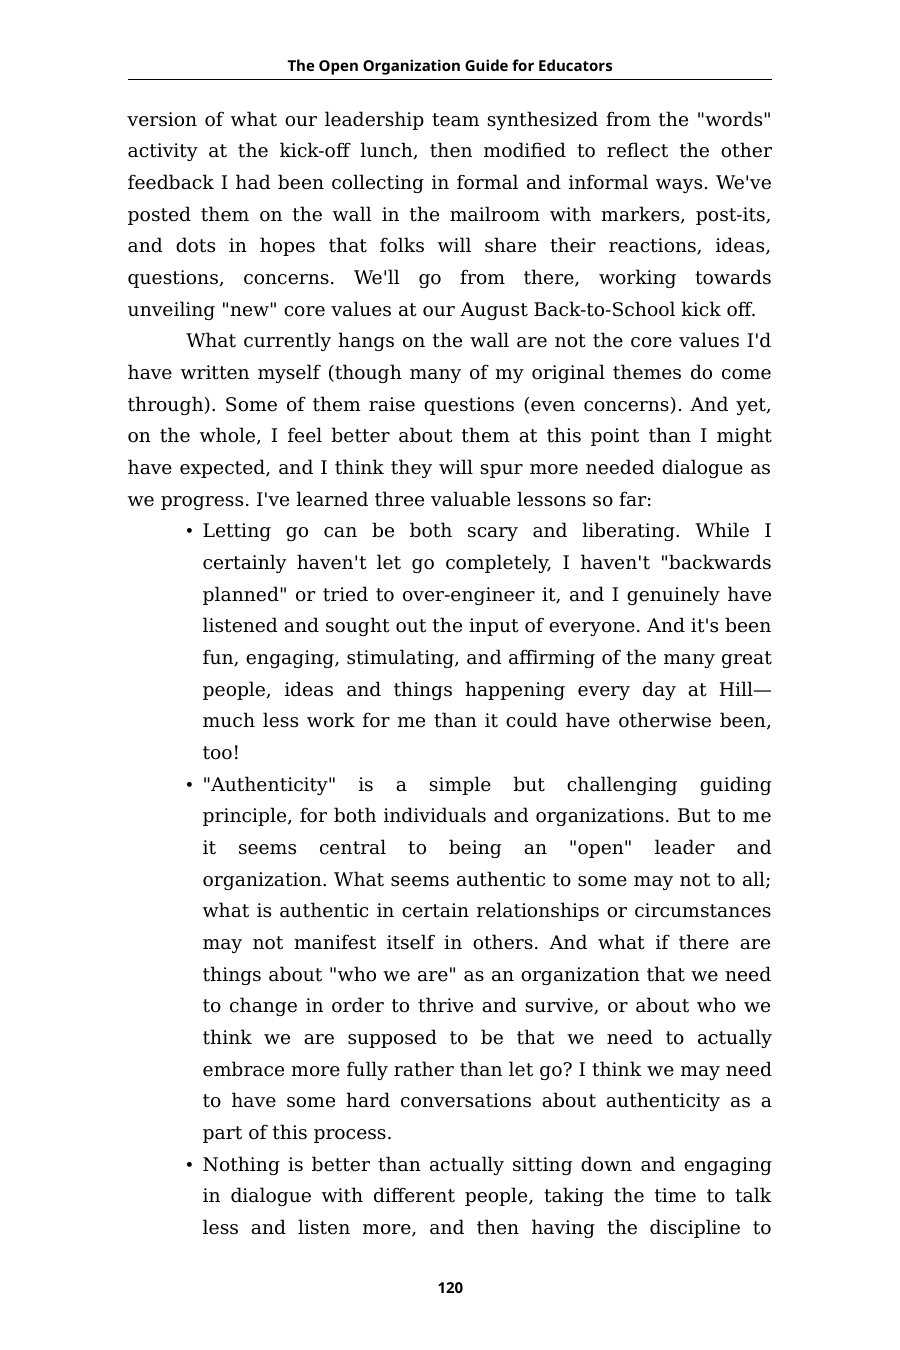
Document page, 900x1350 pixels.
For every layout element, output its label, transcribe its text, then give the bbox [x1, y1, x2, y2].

text version of what our leadership team synthesized from the "words" activity at the kick-off lunch, then modified to reflect the other feedback I had been collecting in formal and informal ways. We've posted them on the wall in the mailroom with markers, post-its, and dots in hopes that folks will share their reactions, ideas, questions, concerns. We'll go from there, working towards unveiling "new" core values at our August Back-to-School kick off. [127, 109, 772, 321]
list Nothing is better than actually sitting down and engaging in dialogue with different people, taking the time to talk less and listen more, and then having the discipline to [186, 1154, 772, 1239]
text What currently hangs on the wall are not the core values I'd have written myself (though many of my original themes do come through). Some of them raise questions (even concerns). And yet, on the whole, I feel better about them at this point than I might have expected, and I think they will spur more needed dialogue as we progress. I've learned three valuable lessons so far: [127, 330, 772, 511]
list "Authenticity" is a simple but challenging guiding principle, for both individuals and organizations. But to me it seems central to being an "open" leader and organization. What seems authentic to some may not to all; what is authentic in certain relationships or circumstances may not manifest itself in others. And what if there are things about "who we are" as an organization that we need to change in order to thrive and survive, or about who we think we are supposed to be that we need to actually embrace more fully rather than let go? I think we may need to have some hard conversations about authenticity as a part of this process. [186, 774, 772, 1144]
list Letting go can be both scary and liberating. While I certainly haven't let go completely, I haven't "backwards planned" or tried to over-engineer it, and I genuinely have listened and sought out the input of everyone. And it's been fun, engaging, stimulating, and affirming of the many great people, ideas and things happening every day at Hill—much less work for me than it could have otherwise been, too! [186, 520, 772, 764]
